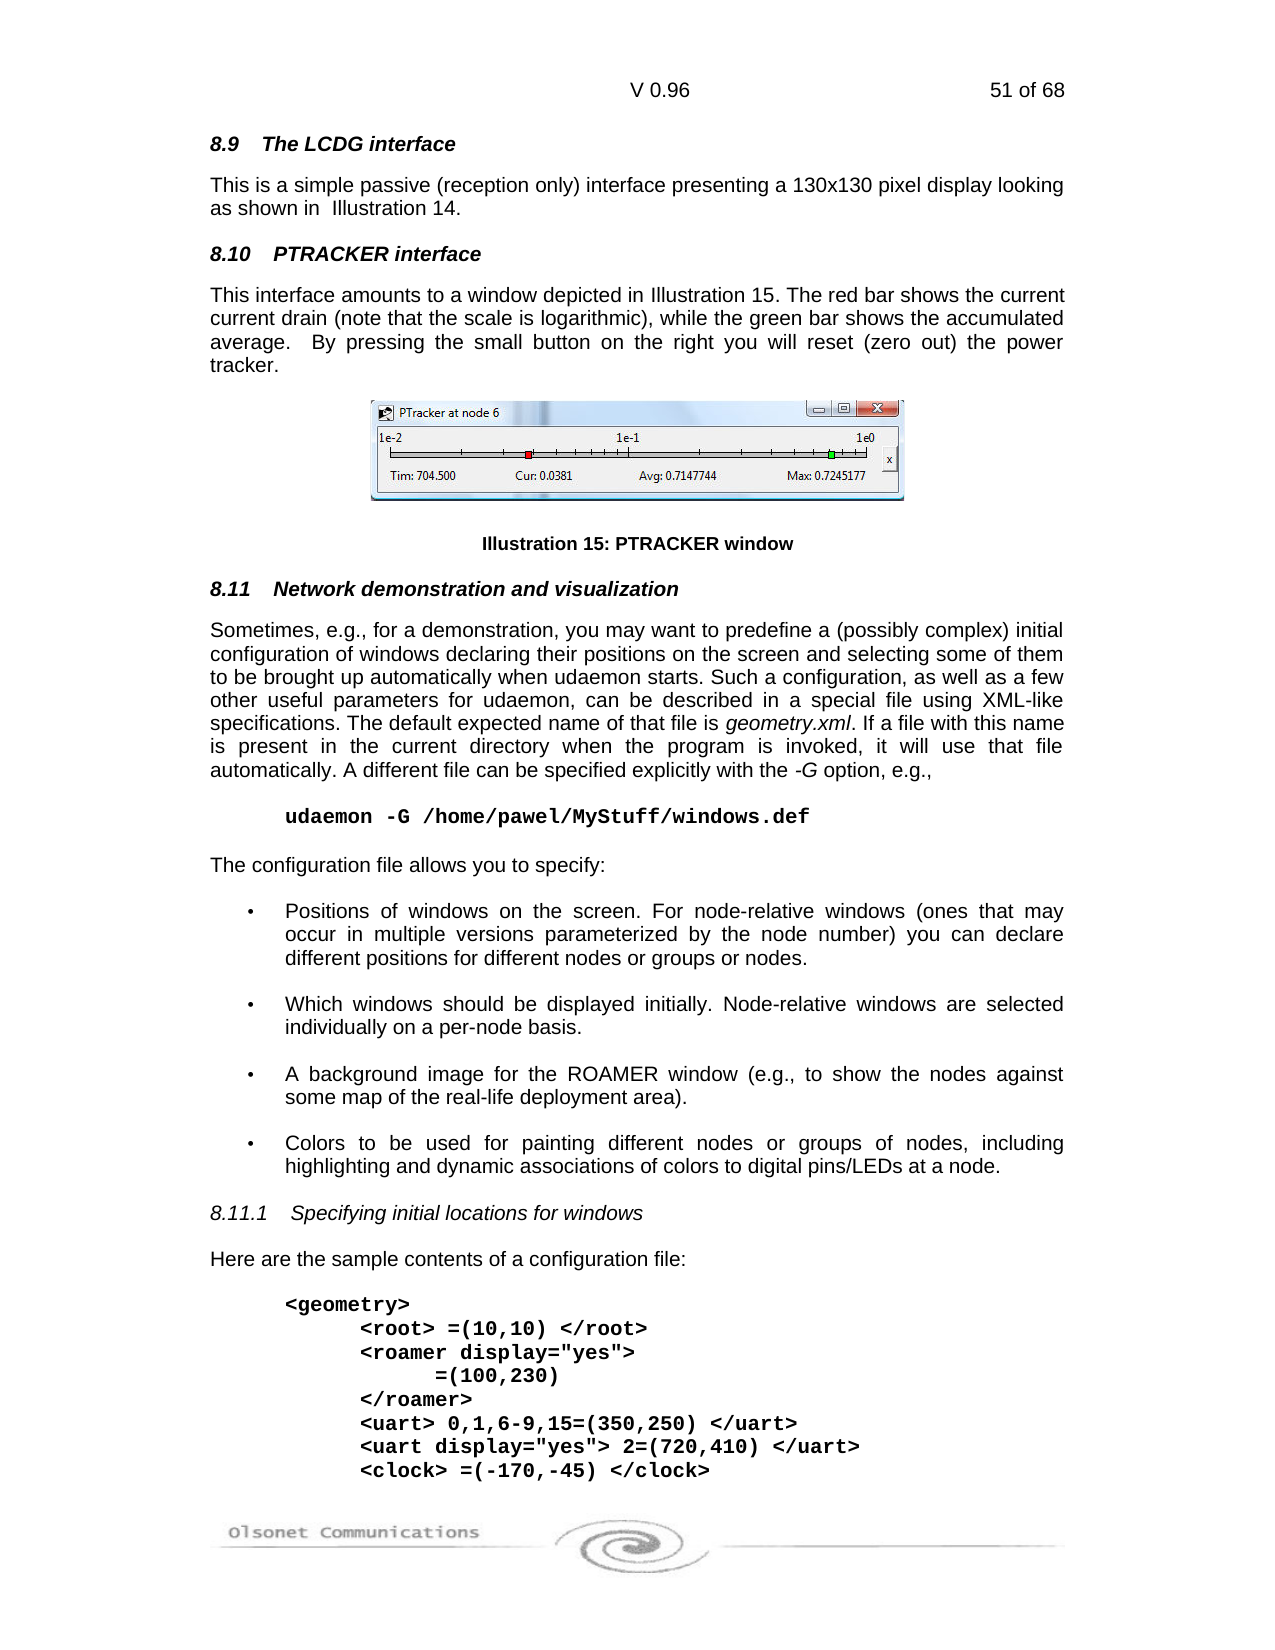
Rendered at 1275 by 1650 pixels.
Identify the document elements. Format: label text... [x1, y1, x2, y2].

text <uart> 0,1,6-9,15=(350,250) </uart> [210, 1413, 1065, 1436]
list Colors to be used for painting different nodes or groups of nodes, including highlighting and dynamic associations of colors to digital pins/LEDs at a node. [247, 1132, 1065, 1178]
list Positions of windows on the screen. For node-relative windows (ones that may occur in multiple versions parameterized by the node number) you can declare different positions for different nodes or groups or nodes. [247, 899, 1065, 969]
list A background image for the ROAMER window (e.g., to show the nodes against some map of the real-life deployment area). [247, 1062, 1065, 1109]
text Illustration 15: PTRACKER window [371, 534, 904, 555]
text =(100,230) [210, 1365, 1065, 1389]
text Sometimes, e.g., for a demonstration, you may want to predefine a (possibly complex) initial configuration of windows declaring their positions on the screen and selecting some of them to be brought up automatically when udaemon starts. Such a configuration, as well as a few other useful parameters for udaemon, can be described in a special file using XML-like specifications. The default expected name of that file is geometry.xml. If a file with this name is present in the current directory when the program is invoked, it will use that file automatically. A different file can be specified explicitly with the -G option, e.g., [210, 619, 1065, 782]
list Which windows should be displayed initially. Node-relative windows are selected individually on a per-node basis. [247, 992, 1065, 1039]
picture [370, 400, 905, 501]
text <clock> =(-170,-45) </clock> [210, 1460, 1065, 1484]
subtitle The LCDG interface [210, 132, 1065, 155]
text <roamer display="yes"> [210, 1342, 1065, 1365]
text This is a simple passive (reception only) interface presenting a 130x130 pixel display looking as shown in Illustration 14. [210, 173, 1065, 219]
text udaemon -G /home/pawel/MyStuff/windows.def [210, 805, 1065, 830]
text This interface amounts to a window depicted in Illustration 15. The red bar shows the current current drain (note that the scale is logarithmic), while the green bar shows the accumulated average. By pressing the small button on the right you will reset (zero out) the power tracker. [210, 284, 1065, 377]
subtitle Network demonstration and visualization [210, 578, 1065, 601]
subtitle PTRACKER interface [210, 243, 1065, 266]
text <root> =(10,10) </root> [210, 1318, 1065, 1342]
subtitle Specifying initial locations for windows [210, 1202, 1065, 1225]
text <uart display="yes"> 2=(720,410) </uart> [210, 1436, 1065, 1460]
text Here are the sample contents of a configuration file: [210, 1248, 1065, 1271]
picture [210, 1504, 1065, 1596]
text The configuration file allows you to specify: [210, 853, 1065, 876]
text <geometry> [210, 1294, 1065, 1318]
text </roamer> [210, 1389, 1065, 1413]
